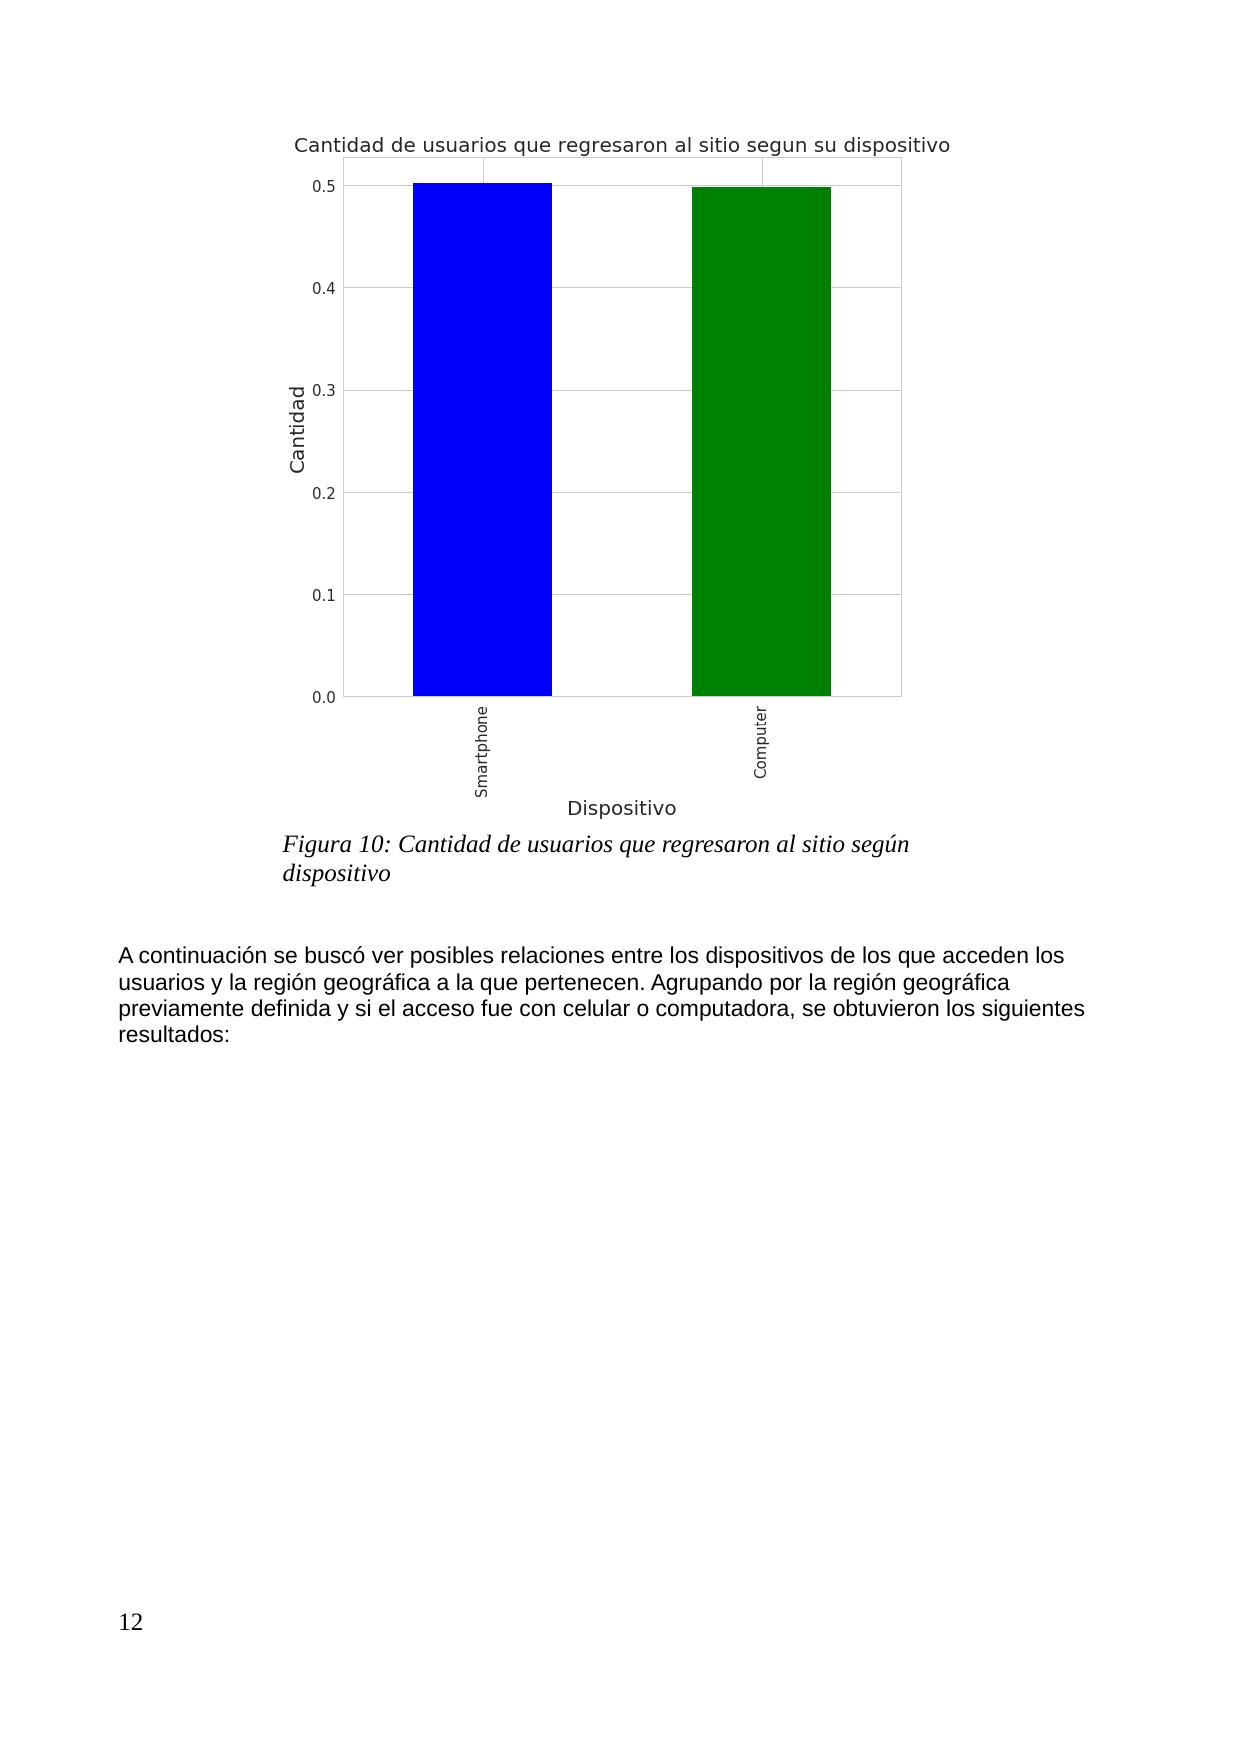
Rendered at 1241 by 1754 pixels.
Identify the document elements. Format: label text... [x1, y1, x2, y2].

text Figura 10: Cantidad de usuarios que regresaron al sitio según dispositivo [282, 824, 958, 887]
picture [282, 130, 958, 824]
text A continuación se buscó ver posibles relaciones entre los dispositivos de los que acceden los usuarios y la región geográfica a la que pertenecen. Agrupando por la región geográfica previamente definida y si el acceso fue con celular o computadora, se obtuvieron los siguientes resultados: [118, 942, 1122, 1047]
